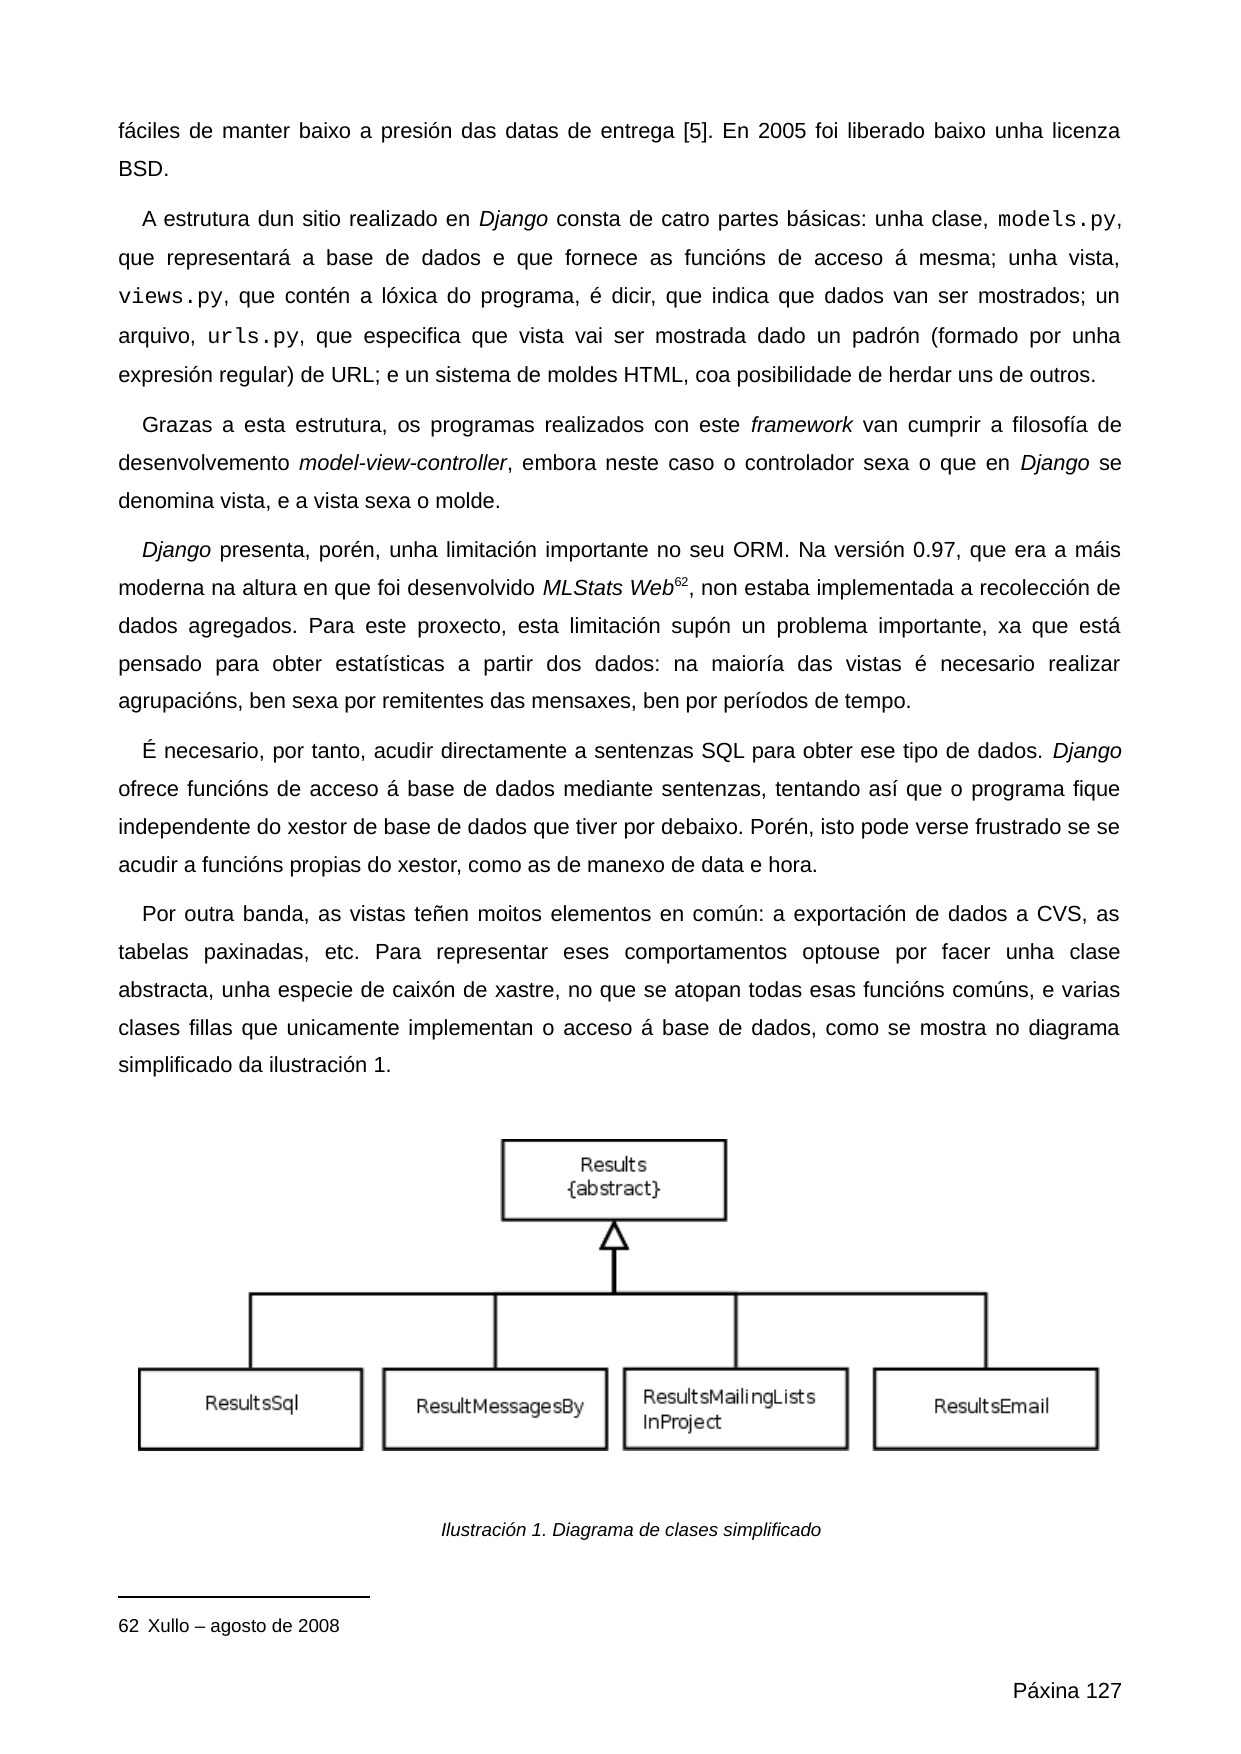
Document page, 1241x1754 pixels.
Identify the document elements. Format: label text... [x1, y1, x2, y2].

text Django presenta, porén, unha limitación importante no seu ORM. Na versión 0.97, que era a máis moderna na altura en que foi desenvolvido MLStats Web, non estaba implementada a recolección de dados agregados. Para este proxecto, esta limitación supón un problema importante, xa que está pensado para obter estatísticas a partir dos dados: na maioría das vistas é necesario realizar agrupacións, ben sexa por remitentes das mensaxes, ben por períodos de tempo. [118, 537, 1122, 714]
text É necesario, por tanto, acudir directamente a sentenzas SQL para obter ese tipo de dados. Django ofrece funcións de acceso á base de dados mediante sentenzas, tentando así que o programa fique independente do xestor de base de dados que tiver por debaixo. Porén, isto pode verse frustrado se se acudir a funcións propias do xestor, como as de manexo de data e hora. [118, 738, 1122, 877]
text Xullo – agosto de 2008 [118, 1615, 1122, 1636]
text fáciles de manter baixo a presión das datas de entrega [5]. En 2005 foi liberado baixo unha licenza BSD. [118, 118, 1122, 181]
picture [138, 1139, 1103, 1451]
text Grazas a esta estrutura, os programas realizados con este framework van cumprir a filosofía de desenvolvemento model-view-controller, embora neste caso o controlador sexa o que en Django se denomina vista, e a vista sexa o molde. [118, 412, 1122, 513]
text Ilustración 1. Diagrama de clases simplificado [118, 1519, 1122, 1540]
text Por outra banda, as vistas teñen moitos elementos en común: a exportación de dados a CVS, as tabelas paxinadas, etc. Para representar eses comportamentos optouse por facer unha clase abstracta, unha especie de caixón de xastre, no que se atopan todas esas funcións comúns, e varias clases fillas que unicamente implementan o acceso á base de dados, como se mostra no diagrama simplificado da ilustración 1. [118, 901, 1122, 1077]
text A estrutura dun sitio realizado en Django consta de catro partes básicas: unha clase, models.py, que representará a base de dados e que fornece as funcións de acceso á mesma; unha vista, views.py, que contén a lóxica do programa, é dicir, que indica que dados van ser mostrados; un arquivo, urls.py, que especifica que vista vai ser mostrada dado un padrón (formado por unha expresión regular) de URL; e un sistema de moldes HTML, coa posibilidade de herdar uns de outros. [118, 206, 1122, 388]
